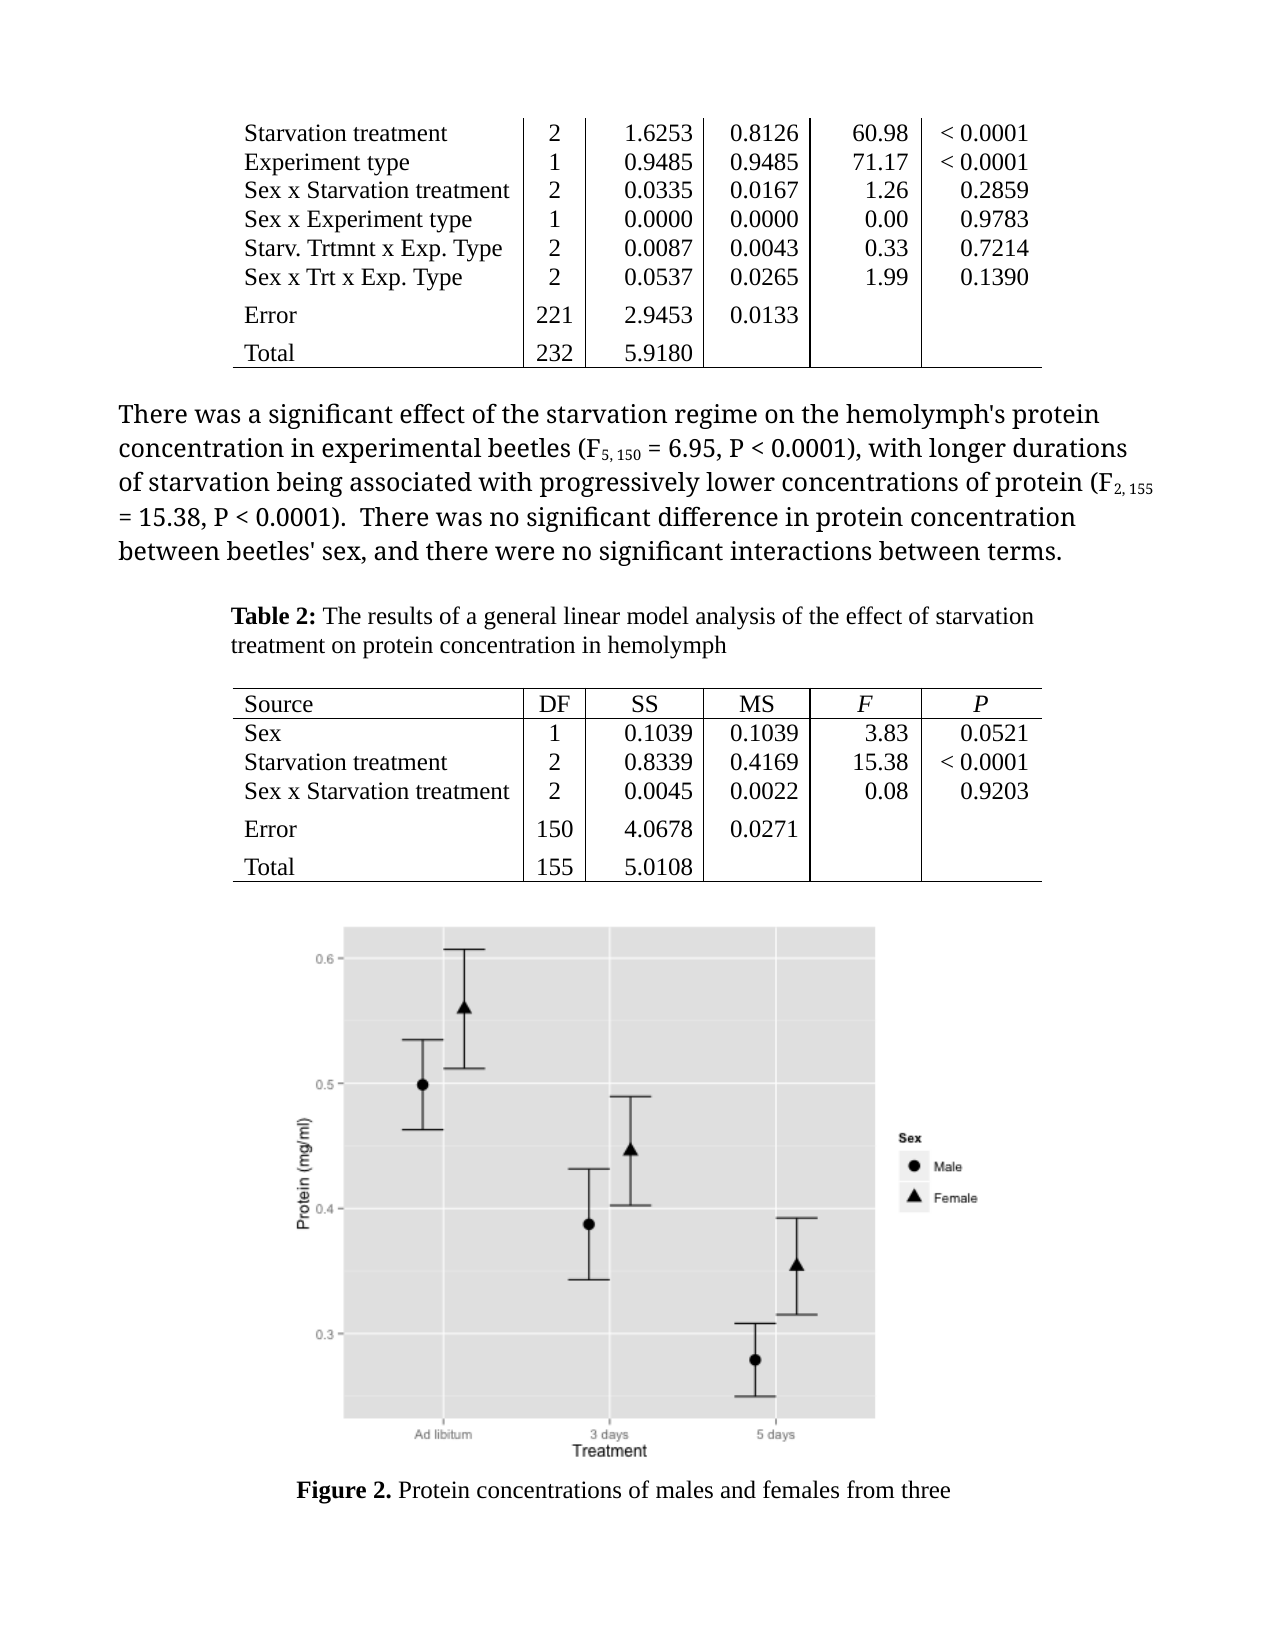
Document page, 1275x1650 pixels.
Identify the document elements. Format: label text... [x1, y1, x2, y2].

table_cell Experiment type [233, 147, 523, 176]
table_cell Sex x Experiment type [233, 204, 523, 233]
table_cell 2 [524, 776, 585, 805]
table_cell 0.08 [811, 776, 921, 805]
table_cell [922, 339, 1042, 367]
table_cell 0.0521 [922, 719, 1042, 747]
table_cell 150 [524, 805, 585, 852]
table_header MS [704, 689, 809, 717]
table_cell 2 [524, 233, 585, 262]
table_cell 0.0000 [586, 204, 703, 233]
text Table 2: The results of a general linear model analysis of the effect of starvation treatment on protein concentration in hemolymph [231, 601, 1044, 659]
table_cell 0.0043 [704, 233, 809, 262]
table_cell 0.9485 [586, 147, 703, 176]
table_cell 0.0133 [704, 291, 809, 338]
table_cell [922, 805, 1042, 852]
table_cell [704, 339, 809, 367]
table_cell 1 [524, 147, 585, 176]
table_cell < 0.0001 [922, 147, 1042, 176]
table_cell 1.26 [811, 176, 921, 204]
table_cell 2 [524, 747, 585, 776]
table_cell 0.2859 [922, 176, 1042, 204]
table_cell [704, 853, 809, 881]
table_cell 71.17 [811, 147, 921, 176]
table_cell 0.7214 [922, 233, 1042, 262]
table_cell 0.1039 [586, 719, 703, 747]
table_cell 60.98 [811, 118, 921, 147]
table_cell 0.9485 [704, 147, 809, 176]
table_header SS [586, 689, 703, 717]
table_cell 3.83 [811, 719, 921, 747]
table_cell 0.0537 [586, 262, 703, 291]
picture [278, 901, 1027, 1476]
table_cell 4.0678 [586, 805, 703, 852]
table_cell 2 [524, 176, 585, 204]
table_cell 0.33 [811, 233, 921, 262]
table_cell 232 [524, 339, 585, 367]
table_cell Total [233, 339, 523, 367]
table_cell 0.1039 [704, 719, 809, 747]
table_cell Sex x Trt x Exp. Type [233, 262, 523, 291]
table_cell 0.1390 [922, 262, 1042, 291]
table_header DF [524, 689, 585, 717]
table_cell 0.0045 [586, 776, 703, 805]
table_cell Starv. Trtmnt x Exp. Type [233, 233, 523, 262]
table_cell Starvation treatment [233, 747, 523, 776]
table_cell 15.38 [811, 747, 921, 776]
table_cell 0.00 [811, 204, 921, 233]
table_cell 0.8126 [704, 118, 809, 147]
table_cell Error [233, 805, 523, 852]
table_header P [922, 689, 1042, 717]
table_cell Sex x Starvation treatment [233, 776, 523, 805]
text [296, 882, 988, 901]
table_cell 155 [524, 853, 585, 881]
table_cell 0.0271 [704, 805, 809, 852]
table_cell [811, 805, 921, 852]
table_cell [811, 853, 921, 881]
table_cell 5.0108 [586, 853, 703, 881]
text There was a significant effect of the starvation regime on the hemolymph's protein concentration in experimental beetles (F5, 150 = 6.95, P < 0.0001), with longer durations of starvation being associated with progressively lower concentrations of protein (F2, 155 = 15.38, P < 0.0001). There was no significant difference in protein concentration between beetles' sex, and there were no significant interactions between terms. [118, 397, 1157, 567]
table_cell 1.99 [811, 262, 921, 291]
table_cell < 0.0001 [922, 747, 1042, 776]
table_cell 1.6253 [586, 118, 703, 147]
table_cell 0.8339 [586, 747, 703, 776]
table_cell 0.0335 [586, 176, 703, 204]
text Figure 2. Protein concentrations of males and females from three [296, 1476, 988, 1504]
table_cell Total [233, 853, 523, 881]
table_cell 0.9783 [922, 204, 1042, 233]
table_cell 0.0000 [704, 204, 809, 233]
table_cell 221 [524, 291, 585, 338]
table_cell 1 [524, 204, 585, 233]
table_cell 2.9453 [586, 291, 703, 338]
table_header Source [233, 689, 523, 717]
table_cell Starvation treatment [233, 118, 523, 147]
table_cell 1 [524, 719, 585, 747]
table_cell [922, 853, 1042, 881]
table_cell 2 [524, 118, 585, 147]
table_cell Error [233, 291, 523, 338]
table_cell 0.0087 [586, 233, 703, 262]
table_cell 2 [524, 262, 585, 291]
table_cell 0.9203 [922, 776, 1042, 805]
table_cell 0.0265 [704, 262, 809, 291]
table_cell 0.0022 [704, 776, 809, 805]
table_cell Sex x Starvation treatment [233, 176, 523, 204]
table_cell [922, 291, 1042, 338]
table_cell 5.9180 [586, 339, 703, 367]
table_cell 0.0167 [704, 176, 809, 204]
table_cell < 0.0001 [922, 118, 1042, 147]
table_cell [811, 339, 921, 367]
table_cell Sex [233, 719, 523, 747]
table_header F [811, 689, 921, 717]
table_cell [811, 291, 921, 338]
table_cell 0.4169 [704, 747, 809, 776]
